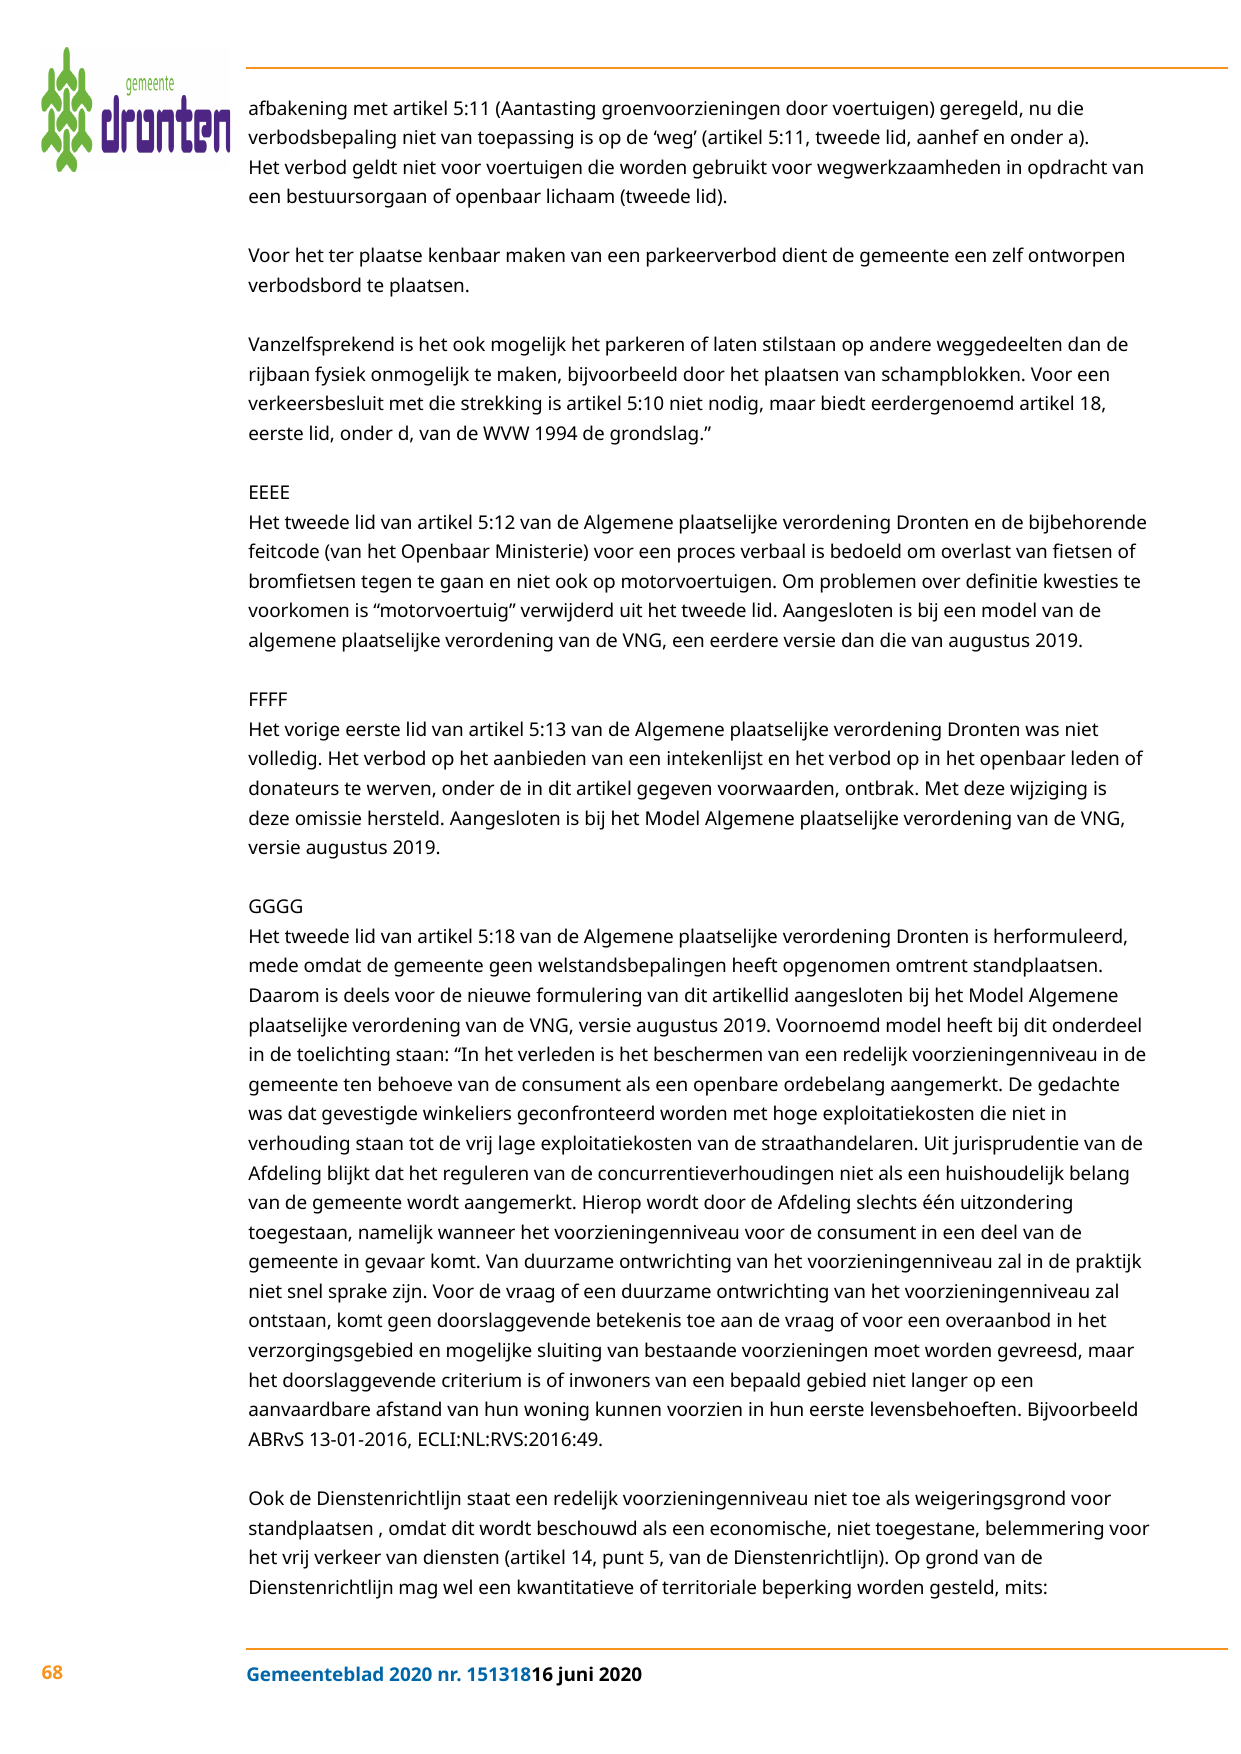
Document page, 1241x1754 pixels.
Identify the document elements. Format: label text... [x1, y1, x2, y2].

text afbakening met artikel 5:11 (Aantasting groenvoorzieningen door voertuigen) geregeld, nu die verbodsbepaling niet van toepassing is op de ‘weg’ (artikel 5:11, tweede lid, aanhef en onder a). [248, 95, 1152, 150]
text Ook de Dienstenrichtlijn staat een redelijk voorzieningenniveau niet toe als weigeringsgrond voor standplaatsen , omdat dit wordt beschouwd als een economische, niet toegestane, belemmering voor het vrij verkeer van diensten (artikel 14, punt 5, van de Dienstenrichtlijn). Op grond van de Dienstenrichtlijn mag wel een kwantitatieve of territoriale beperking worden gesteld, mits: [248, 1485, 1152, 1600]
text Het verbod geldt niet voor voertuigen die worden gebruikt voor wegwerkzaamheden in opdracht van een bestuursorgaan of openbaar lichaam (tweede lid). [248, 154, 1152, 209]
text EEEE [248, 479, 1152, 505]
text Vanzelfsprekend is het ook mogelijk het parkeren of laten stilstaan op andere weggedeelten dan de rijbaan fysiek onmogelijk te maken, bijvoorbeeld door het plaatsen van schampblokken. Voor een verkeersbesluit met die strekking is artikel 5:10 niet nodig, maar biedt eerdergenoemd artikel 18, eerste lid, onder d, van de WVW 1994 de grondslag.” [248, 331, 1152, 446]
text Voor het ter plaatse kenbaar maken van een parkeerverbod dient de gemeente een zelf ontworpen verbodsbord te plaatsen. [248, 243, 1152, 298]
text Het tweede lid van artikel 5:18 van de Algemene plaatselijke verordening Dronten is herformuleerd, mede omdat de gemeente geen welstandsbepalingen heeft opgenomen omtrent standplaatsen. Daarom is deels voor de nieuwe formulering van dit artikellid aangesloten bij het Model Algemene plaatselijke verordening van de VNG, versie augustus 2019. Voornoemd model heeft bij dit onderdeel in de toelichting staan: “In het verleden is het beschermen van een redelijk voorzieningenniveau in de gemeente ten behoeve van de consument als een openbare ordebelang aangemerkt. De gedachte was dat gevestigde winkeliers geconfronteerd worden met hoge exploitatiekosten die niet in verhouding staan tot de vrij lage exploitatiekosten van de straathandelaren. Uit jurisprudentie van de Afdeling blijkt dat het reguleren van de concurrentieverhoudingen niet als een huishoudelijk belang van de gemeente wordt aangemerkt. Hierop wordt door de Afdeling slechts één uitzondering toegestaan, namelijk wanneer het voorzieningenniveau voor de consument in een deel van de gemeente in gevaar komt. Van duurzame ontwrichting van het voorzieningenniveau zal in de praktijk niet snel sprake zijn. Voor de vraag of een duurzame ontwrichting van het voorzieningenniveau zal ontstaan, komt geen doorslaggevende betekenis toe aan de vraag of voor een overaanbod in het verzorgingsgebied en mogelijke sluiting van bestaande voorzieningen moet worden gevreesd, maar het doorslaggevende criterium is of inwoners van een bepaald gebied niet langer op een aanvaardbare afstand van hun woning kunnen voorzien in hun eerste levensbehoeften. Bijvoorbeeld ABRvS 13-01-2016, ECLI:NL:RVS:2016:49. [248, 923, 1152, 1452]
text FFFF [248, 686, 1152, 712]
text Het tweede lid van artikel 5:12 van de Algemene plaatselijke verordening Dronten en de bijbehorende feitcode (van het Openbaar Ministerie) voor een proces verbaal is bedoeld om overlast van fietsen of bromfietsen tegen te gaan en niet ook op motorvoertuigen. Om problemen over definitie kwesties te voorkomen is “motorvoertuig” verwijderd uit het tweede lid. Aangesloten is bij een model van de algemene plaatselijke verordening van de VNG, een eerdere versie dan die van augustus 2019. [248, 509, 1152, 653]
text Het vorige eerste lid van artikel 5:13 van de Algemene plaatselijke verordening Dronten was niet volledig. Het verbod op het aanbieden van een intekenlijst en het verbod op in het openbaar leden of donateurs te werven, onder de in dit artikel gegeven voorwaarden, ontbrak. Met deze wijziging is deze omissie hersteld. Aangesloten is bij het Model Algemene plaatselijke verordening van de VNG, versie augustus 2019. [248, 716, 1152, 860]
text GGGG [248, 893, 1152, 919]
picture [41, 47, 231, 172]
